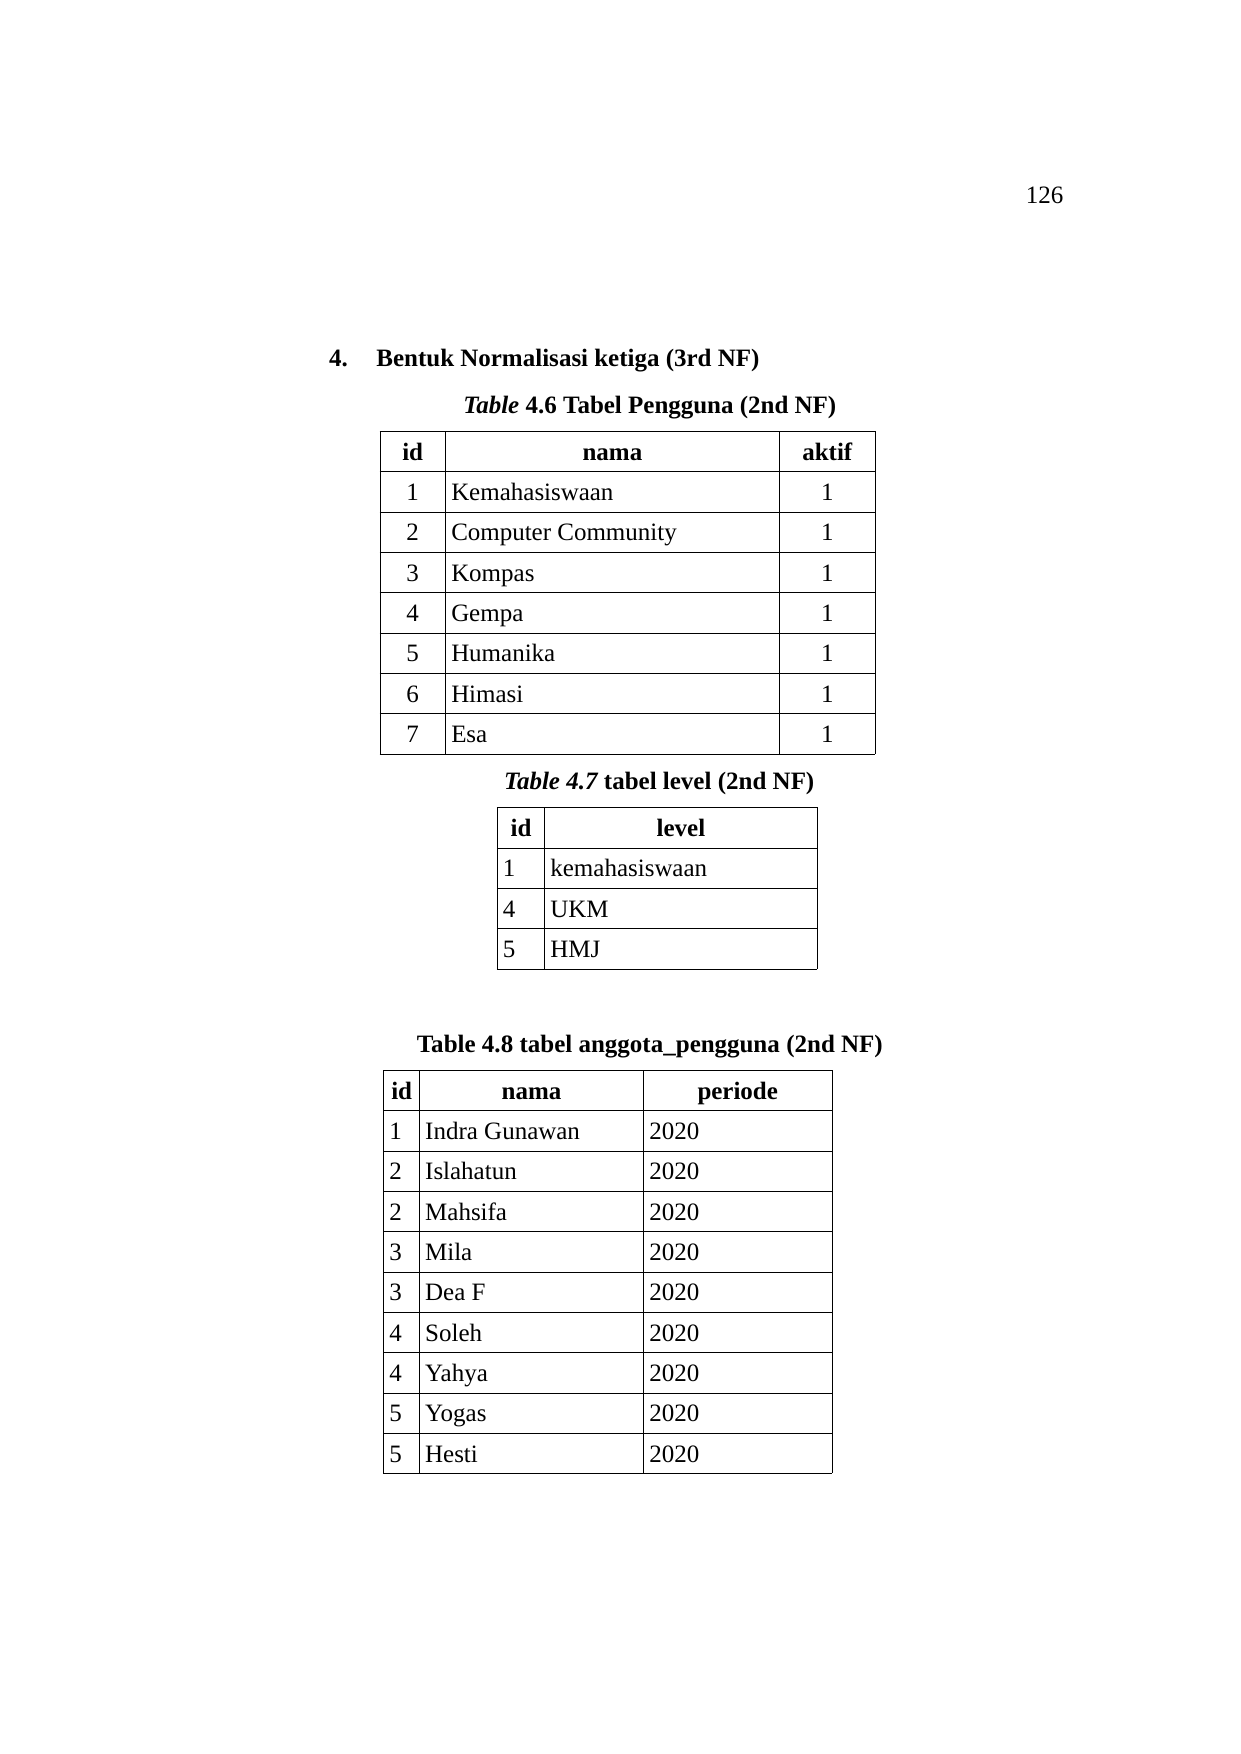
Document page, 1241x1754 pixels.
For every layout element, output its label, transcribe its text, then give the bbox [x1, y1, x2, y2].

table_cell 2020 [644, 1192, 832, 1231]
table_cell 2020 [644, 1111, 832, 1151]
table_cell Soleh [420, 1313, 643, 1352]
table_cell 2020 [644, 1353, 832, 1392]
text Table 4.6 Tabel Pengguna (2nd NF) [236, 390, 1063, 418]
table_cell 3 [384, 1232, 419, 1272]
table_cell 2020 [644, 1394, 832, 1433]
table_cell Mahsifa [420, 1192, 643, 1231]
table_cell Yahya [420, 1353, 643, 1392]
table_cell 4 [498, 889, 544, 928]
table_cell 2020 [644, 1273, 832, 1312]
table_cell Kemahasiswaan [446, 472, 779, 512]
text Table 4.8 tabel anggota_pengguna (2nd NF) [236, 1029, 1063, 1057]
table_cell 1 [780, 472, 875, 512]
table_cell Humanika [446, 634, 779, 673]
table_header nama [446, 432, 779, 471]
table_cell kemahasiswaan [545, 849, 817, 888]
table_cell 2 [384, 1152, 419, 1191]
table_cell 5 [384, 1394, 419, 1433]
table_cell 1 [384, 1111, 419, 1151]
text Table 4.7 tabel level (2nd NF) [236, 766, 1063, 795]
table_cell Indra Gunawan [420, 1111, 643, 1151]
table_header id [498, 808, 544, 848]
table_cell UKM [545, 889, 817, 928]
table_cell 2020 [644, 1232, 832, 1272]
table_header nama [420, 1071, 643, 1110]
table_cell 4 [384, 1313, 419, 1352]
table_header id [381, 432, 445, 471]
table_cell Islahatun [420, 1152, 643, 1191]
table_header periode [644, 1071, 832, 1110]
table_cell 3 [384, 1273, 419, 1312]
table_cell 1 [381, 472, 445, 512]
table_cell 5 [498, 929, 544, 968]
table_cell Himasi [446, 674, 779, 713]
list Bentuk Normalisasi ketiga (3rd NF) [317, 343, 1063, 371]
table_header level [545, 808, 817, 848]
table_cell 5 [381, 634, 445, 673]
table_cell 1 [780, 674, 875, 713]
table_header aktif [780, 432, 875, 471]
table_cell Gempa [446, 593, 779, 632]
table_cell Computer Community [446, 513, 779, 552]
table_cell 7 [381, 714, 445, 753]
table_cell 4 [384, 1353, 419, 1392]
table_cell 2020 [644, 1434, 832, 1473]
table_cell 1 [780, 553, 875, 592]
table_cell Yogas [420, 1394, 643, 1433]
table_cell 6 [381, 674, 445, 713]
table_cell Esa [446, 714, 779, 753]
table_header id [384, 1071, 419, 1110]
table_cell HMJ [545, 929, 817, 968]
table_cell 1 [780, 513, 875, 552]
table_cell 1 [780, 634, 875, 673]
table_cell 1 [780, 714, 875, 753]
table_cell 4 [381, 593, 445, 632]
table_cell 1 [498, 849, 544, 888]
table_cell 2 [384, 1192, 419, 1231]
table_cell Dea F [420, 1273, 643, 1312]
table_cell Kompas [446, 553, 779, 592]
table_cell Hesti [420, 1434, 643, 1473]
table_cell 3 [381, 553, 445, 592]
table_cell 2020 [644, 1152, 832, 1191]
table_cell 1 [780, 593, 875, 632]
table_cell 2 [381, 513, 445, 552]
table_cell 2020 [644, 1313, 832, 1352]
table_cell Mila [420, 1232, 643, 1272]
table_cell 5 [384, 1434, 419, 1473]
